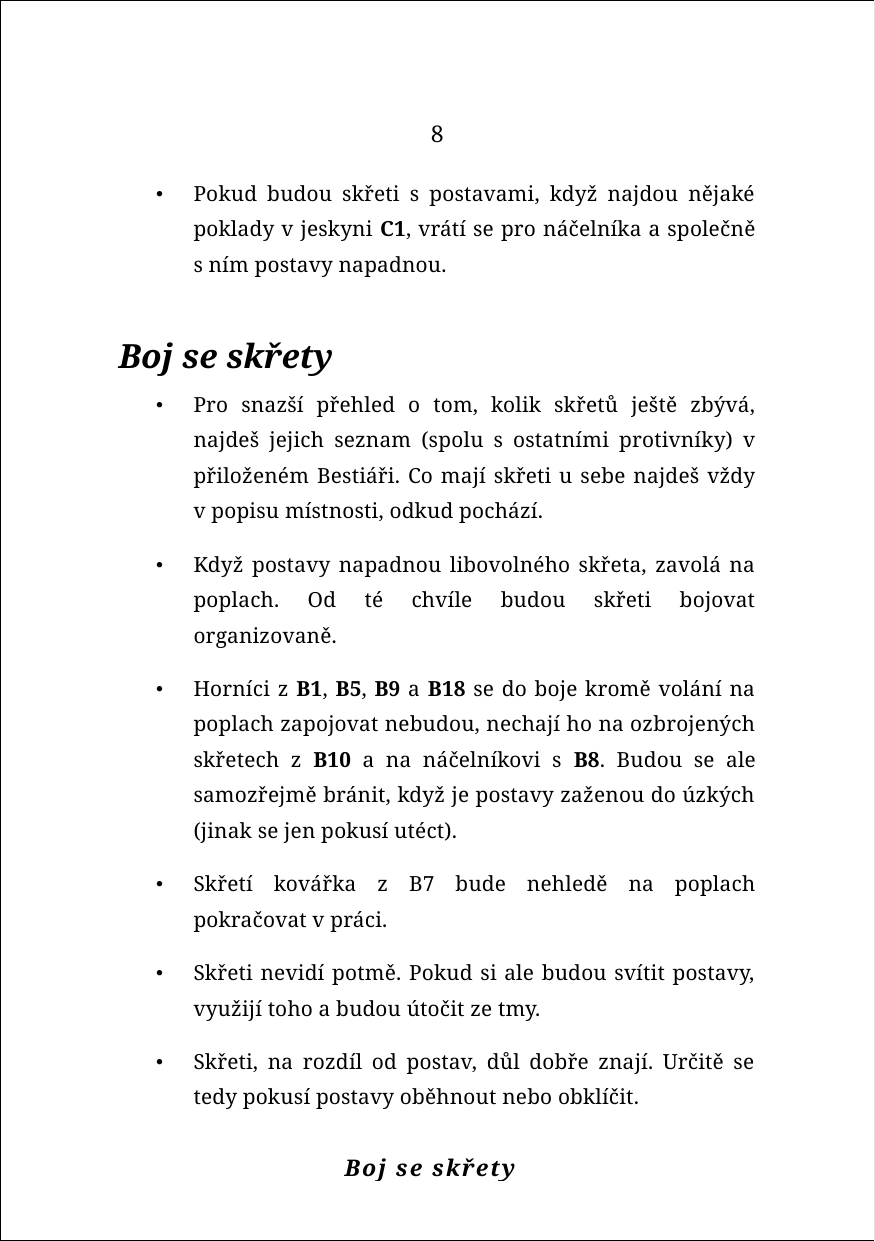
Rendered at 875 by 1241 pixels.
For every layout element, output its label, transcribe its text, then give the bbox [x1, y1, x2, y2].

list Skřetí kovářka z B7 bude nehledě na poplach pokračovat v práci. [156, 869, 756, 933]
list Pro snazší přehled o tom, kolik skřetů ještě zbývá, najdeš jejich seznam (spolu s ostatními protivníky) v přiloženém Bestiáři. Co mají skřeti u sebe najdeš vždy v popisu místnosti, odkud pochází. [156, 390, 756, 525]
list Když postavy napadnou libovolného skřeta, zavolá na poplach. Od té chvíle budou skřeti bojovat organizovaně. [156, 550, 756, 649]
list Horníci z B1, B5, B9 a B18 se do boje kromě volání na poplach zapojovat nebudou, nechají ho na ozbrojených skřetech z B10 a na náčelníkovi s B8. Budou se ale samozřejmě bránit, když je postavy zaženou do úzkých (jinak se jen pokusí utéct). [156, 674, 756, 844]
list Skřeti nevidí potmě. Pokud si ale budou svítit postavy, využijí toho a budou útočit ze tmy. [156, 958, 756, 1022]
list Skřeti, na rozdíl od postav, důl dobře znají. Určitě se tedy pokusí postavy oběhnout nebo obklíčit. [156, 1047, 756, 1111]
list Pokud budou skřeti s postavami, když najdou nějaké poklady v jeskyni C1, vrátí se pro náčelníka a společně s ním postavy napadnou. [156, 179, 756, 278]
subtitle Boj se skřety [118, 333, 756, 378]
